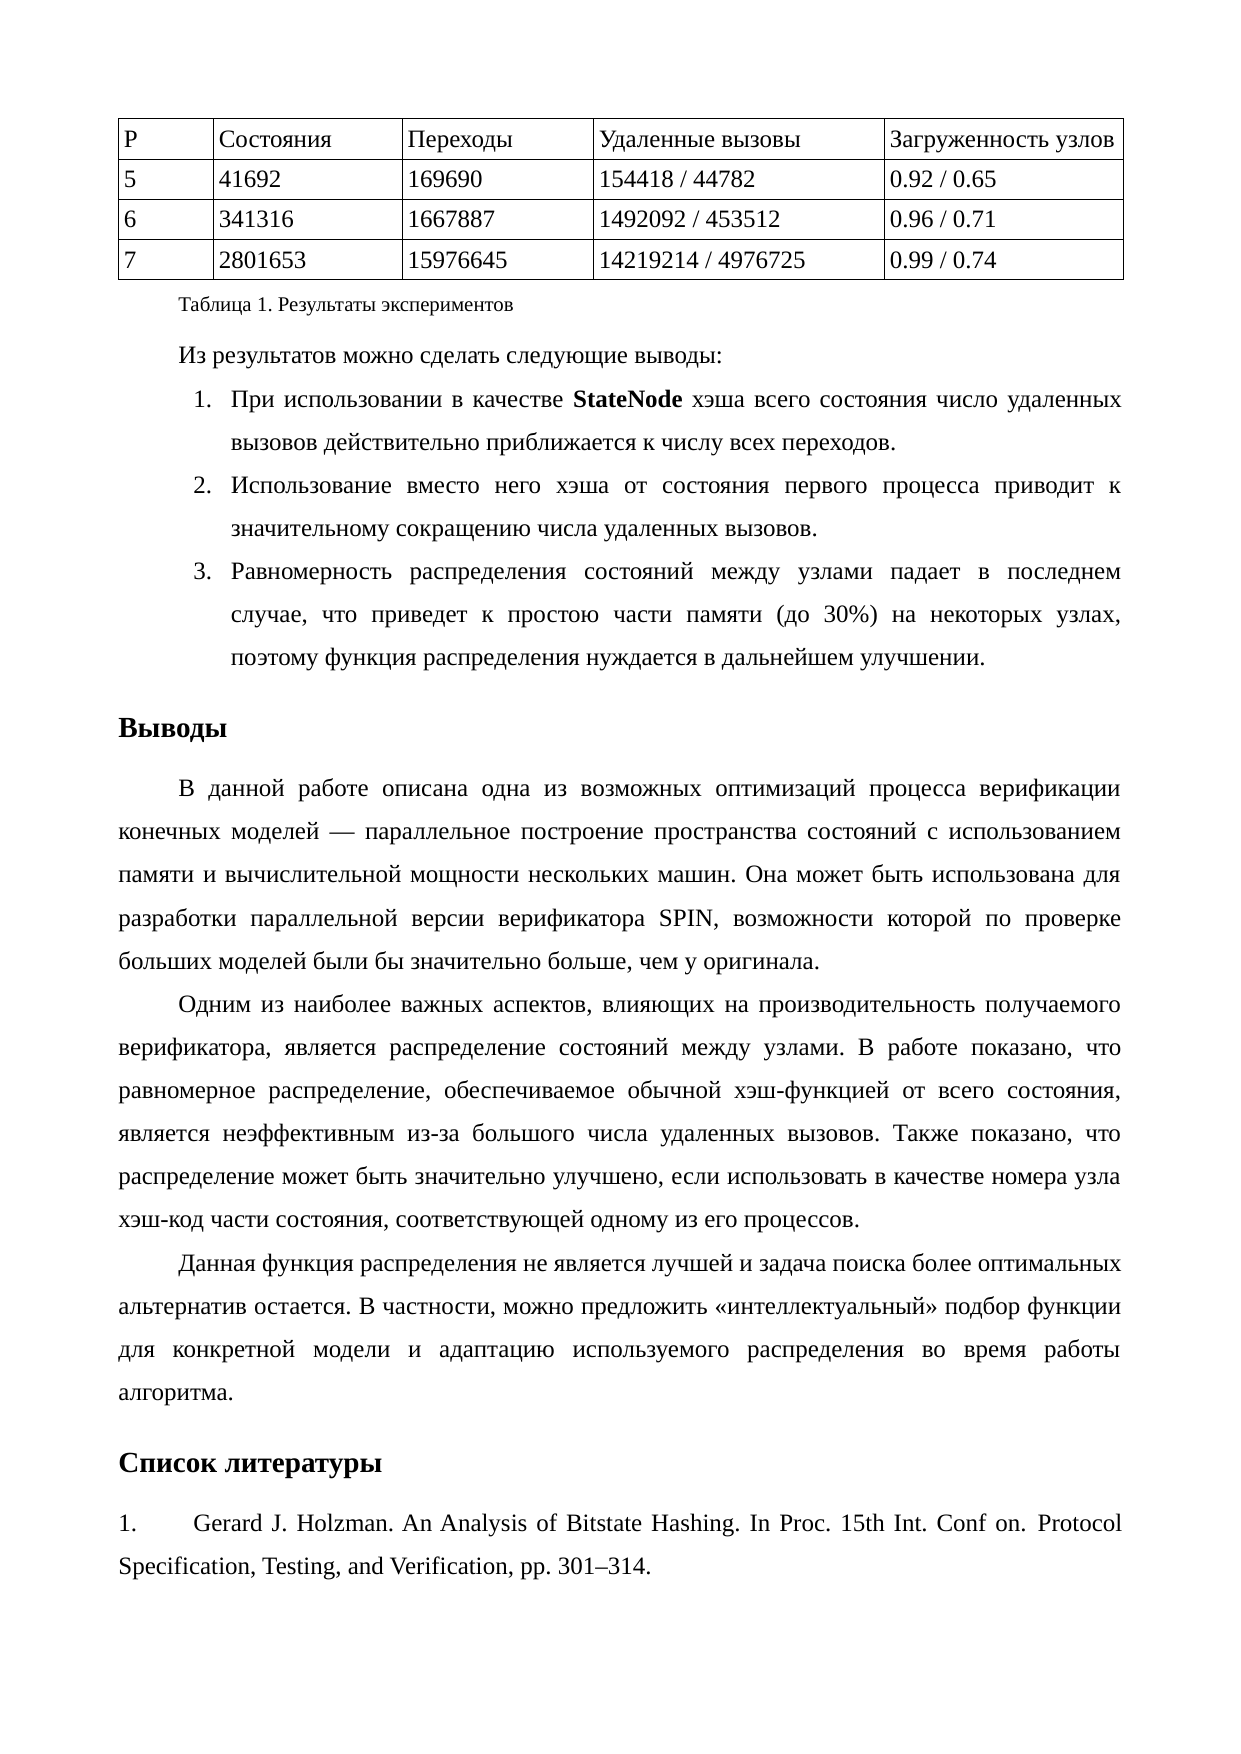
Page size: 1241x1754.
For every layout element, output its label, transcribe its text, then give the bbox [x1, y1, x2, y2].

table_cell 7 [119, 240, 213, 279]
table_cell 0.96 / 0.71 [885, 200, 1123, 239]
table_cell 341316 [214, 200, 402, 239]
list Использование вместо него хэша от состояния первого процесса приводит к значительному сокращению числа удаленных вызовов. [193, 470, 1122, 542]
table_cell 5 [119, 160, 213, 199]
table_header Переходы [403, 119, 593, 158]
table_header Загруженность узлов [885, 119, 1123, 158]
table_cell 0.99 / 0.74 [885, 240, 1123, 279]
table_cell 15976645 [403, 240, 593, 279]
text В данной работе описана одна из возможных оптимизаций процесса верификации конечных моделей — параллельное построение пространства состояний с использованием памяти и вычислительной мощности нескольких машин. Она может быть использована для разработки параллельной версии верификатора SPIN, возможности которой по проверке больших моделей были бы значительно больше, чем у оригинала. [118, 773, 1122, 974]
table_cell 14219214 / 4976725 [594, 240, 884, 279]
list Равномерность распределения состояний между узлами падает в последнем случае, что приведет к простою части памяти (до 30%) на некоторых узлах, поэтому функция распределения нуждается в дальнейшем улучшении. [193, 556, 1122, 671]
table_cell 154418 / 44782 [594, 160, 884, 199]
text Из результатов можно сделать следующие выводы: [118, 341, 1122, 369]
table_cell 1492092 / 453512 [594, 200, 884, 239]
table_cell 6 [119, 200, 213, 239]
table_cell 2801653 [214, 240, 402, 279]
list Gerard J. Holzman. An Analysis of Bitstate Hashing. In Proc. 15th Int. Conf on. Protocol Specification, Testing, and Verification, pp. 301–314. [118, 1508, 1122, 1580]
table_cell 1667887 [403, 200, 593, 239]
text Данная функция распределения не является лучшей и задача поиска более оптимальных альтернатив остается. В частности, можно предложить «интеллектуальный» подбор функции для конкретной модели и адаптацию используемого распределения во время работы алгоритма. [118, 1248, 1122, 1406]
table_header Удаленные вызовы [594, 119, 884, 158]
text Одним из наиболее важных аспектов, влияющих на производительность получаемого верификатора, является распределение состояний между узлами. В работе показано, что равномерное распределение, обеспечиваемое обычной хэш-функцией от всего состояния, является неэффективным из-за большого числа удаленных вызовов. Также показано, что распределение может быть значительно улучшено, если использовать в качестве номера узла хэш-код части состояния, соответствующей одному из его процессов. [118, 989, 1122, 1233]
text Таблица 1. Результаты экспериментов [118, 292, 1122, 316]
table_header P [119, 119, 213, 158]
table_cell 0.92 / 0.65 [885, 160, 1123, 199]
subtitle Список литературы [118, 1445, 1122, 1479]
table_cell 169690 [403, 160, 593, 199]
list При использовании в качестве StateNode хэша всего состояния число удаленных вызовов действительно приближается к числу всех переходов. [193, 384, 1122, 456]
subtitle Выводы [118, 711, 1122, 744]
table_cell 41692 [214, 160, 402, 199]
table_header Состояния [214, 119, 402, 158]
